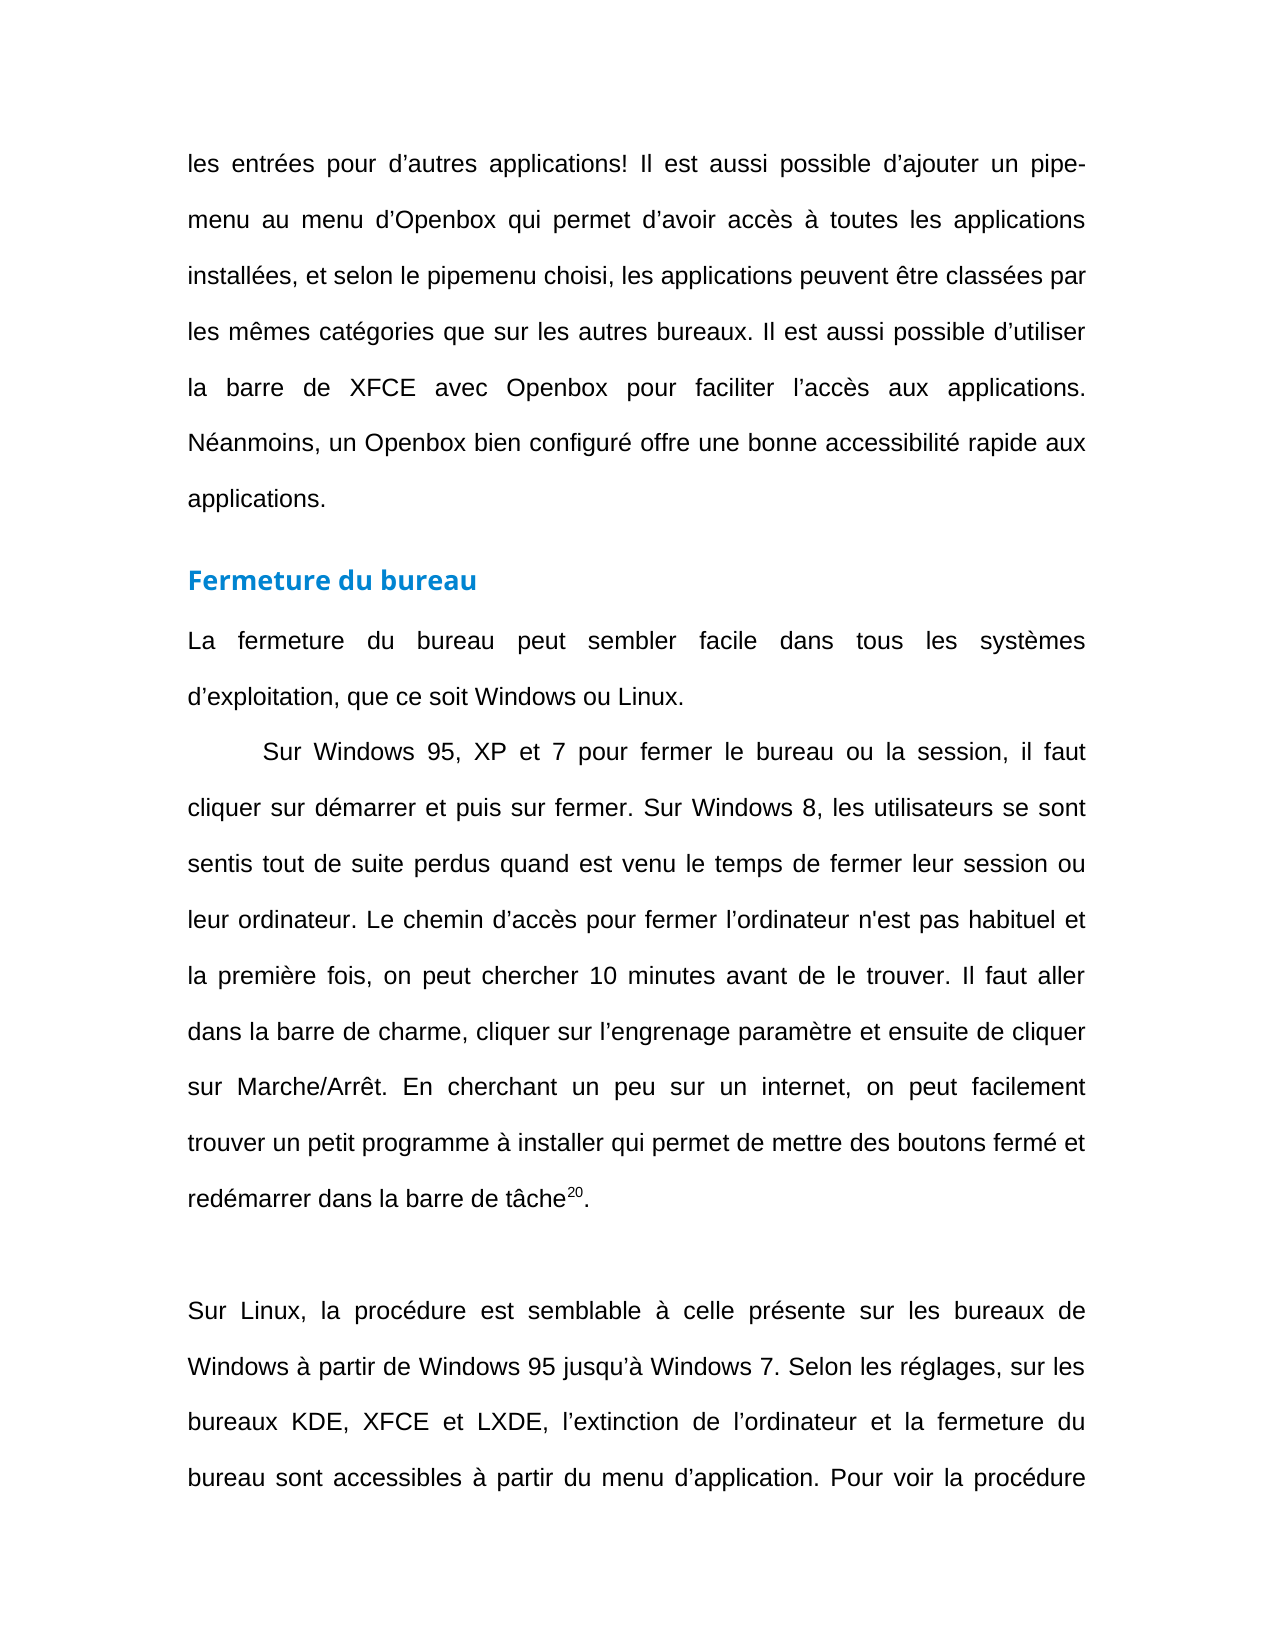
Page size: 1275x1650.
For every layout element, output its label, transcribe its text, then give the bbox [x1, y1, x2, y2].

text Sur Windows 95, XP et 7 pour fermer le bureau ou la session, il faut cliquer sur démarrer et puis sur fermer. Sur Windows 8, les utilisateurs se sont sentis tout de suite perdus quand est venu le temps de fermer leur session ou leur ordinateur. Le chemin d’accès pour fermer l’ordinateur n'est pas habituel et la première fois, on peut chercher 10 minutes avant de le trouver. Il faut aller dans la barre de charme, cliquer sur l’engrenage paramètre et ensuite de cliquer sur Marche/Arrêt. En cherchant un peu sur un internet, on peut facilement trouver un petit programme à installer qui permet de mettre des boutons fermé et redémarrer dans la barre de tâche20. [187, 738, 1087, 1213]
text Sur Linux, la procédure est semblable à celle présente sur les bureaux de Windows à partir de Windows 95 jusqu’à Windows 7. Selon les réglages, sur les bureaux KDE, XFCE et LXDE, l’extinction de l’ordinateur et la fermeture du bureau sont accessibles à partir du menu d’application. Pour voir la procédure [187, 1296, 1087, 1492]
text les entrées pour d’autres applications! Il est aussi possible d’ajouter un pipe-menu au menu d’Openbox qui permet d’avoir accès à toutes les applications installées, et selon le pipemenu choisi, les applications peuvent être classées par les mêmes catégories que sur les autres bureaux. Il est aussi possible d’utiliser la barre de XFCE avec Openbox pour faciliter l’accès aux applications. Néanmoins, un Openbox bien configuré offre une bonne accessibilité rapide aux applications. [187, 150, 1087, 513]
subtitle Fermeture du bureau [187, 562, 1087, 598]
text La fermeture du bureau peut sembler facile dans tous les systèmes d’exploitation, que ce soit Windows ou Linux. [187, 626, 1087, 710]
